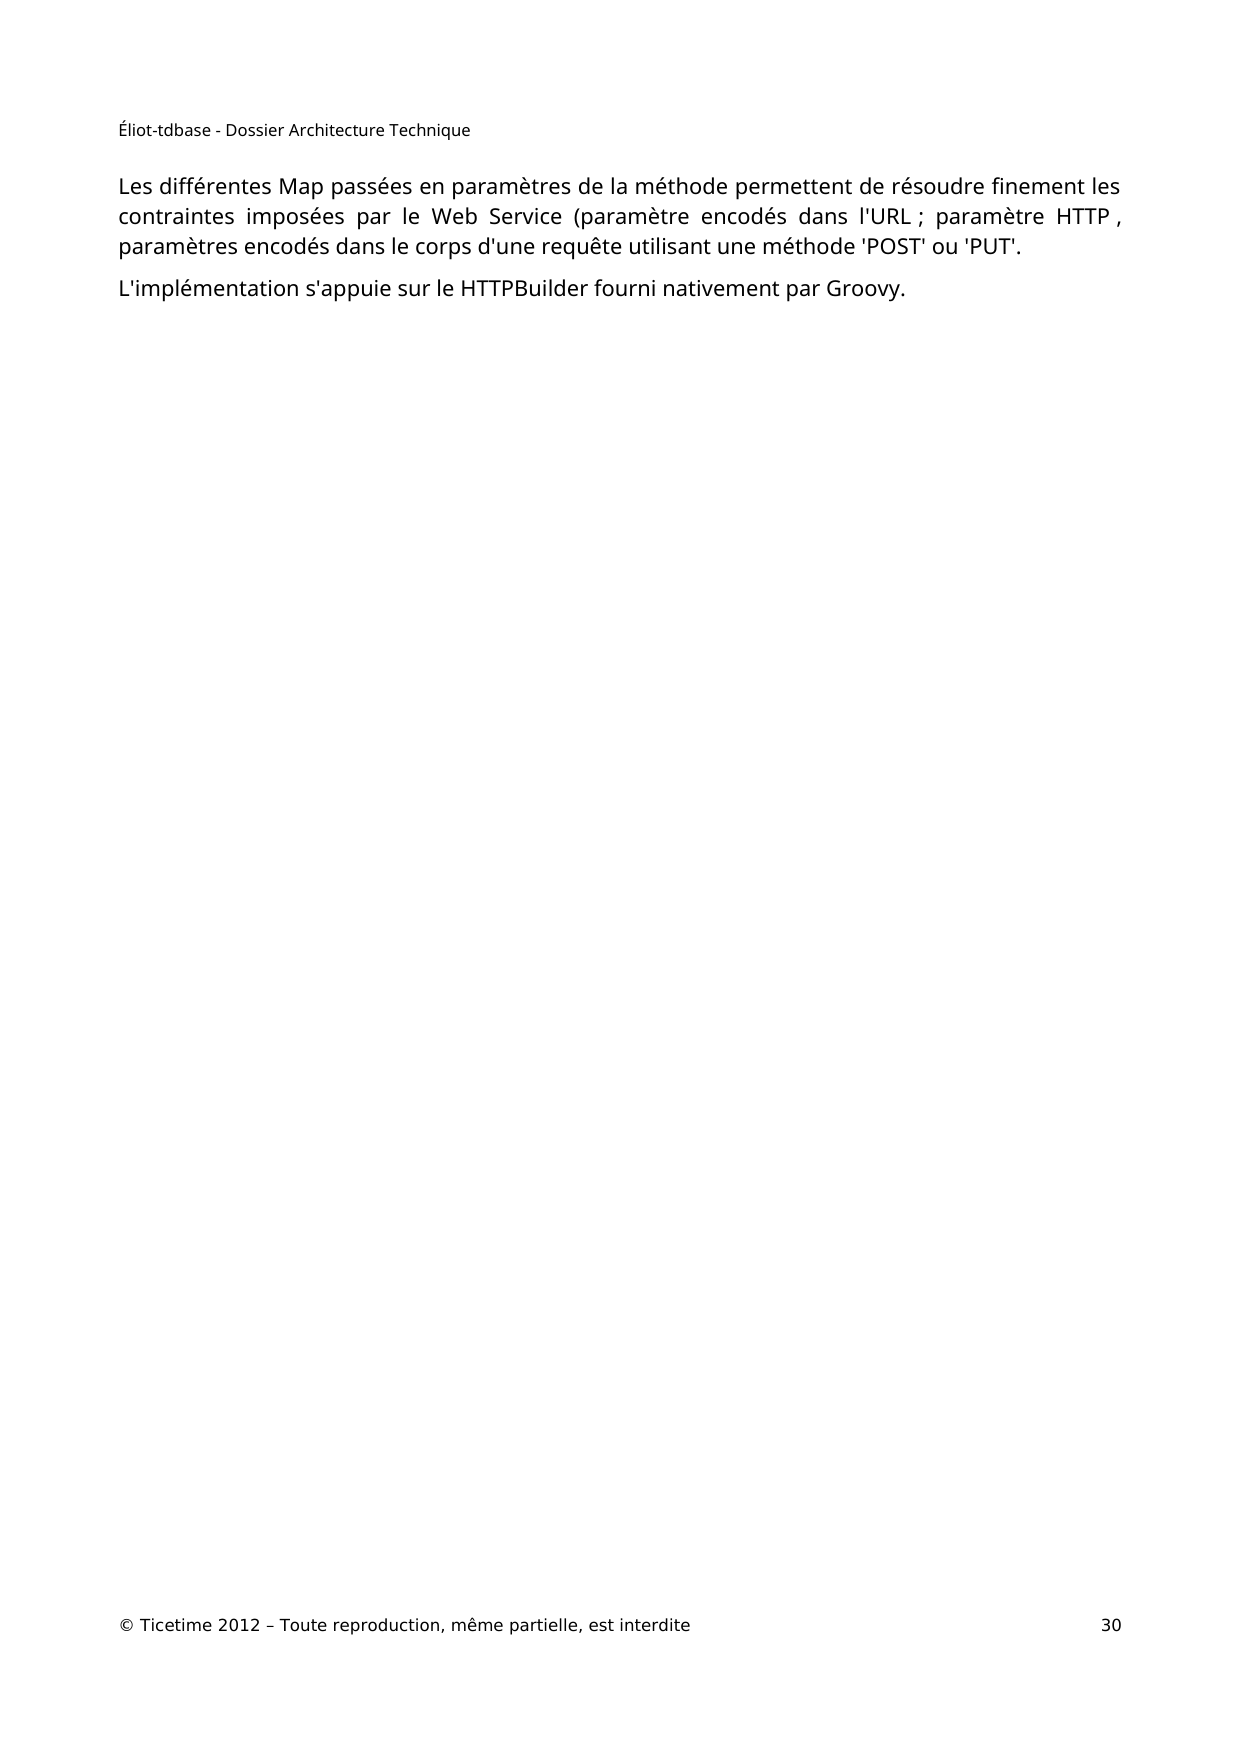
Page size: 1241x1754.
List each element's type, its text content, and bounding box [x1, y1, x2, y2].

text L'implémentation s'appuie sur le HTTPBuilder fourni nativement par Groovy. [118, 272, 1122, 302]
text Les différentes Map passées en paramètres de la méthode permettent de résoudre finement les contraintes imposées par le Web Service (paramètre encodés dans l'URL ; paramètre HTTP , paramètres encodés dans le corps d'une requête utilisant une méthode 'POST' ou 'PUT'. [118, 171, 1122, 261]
